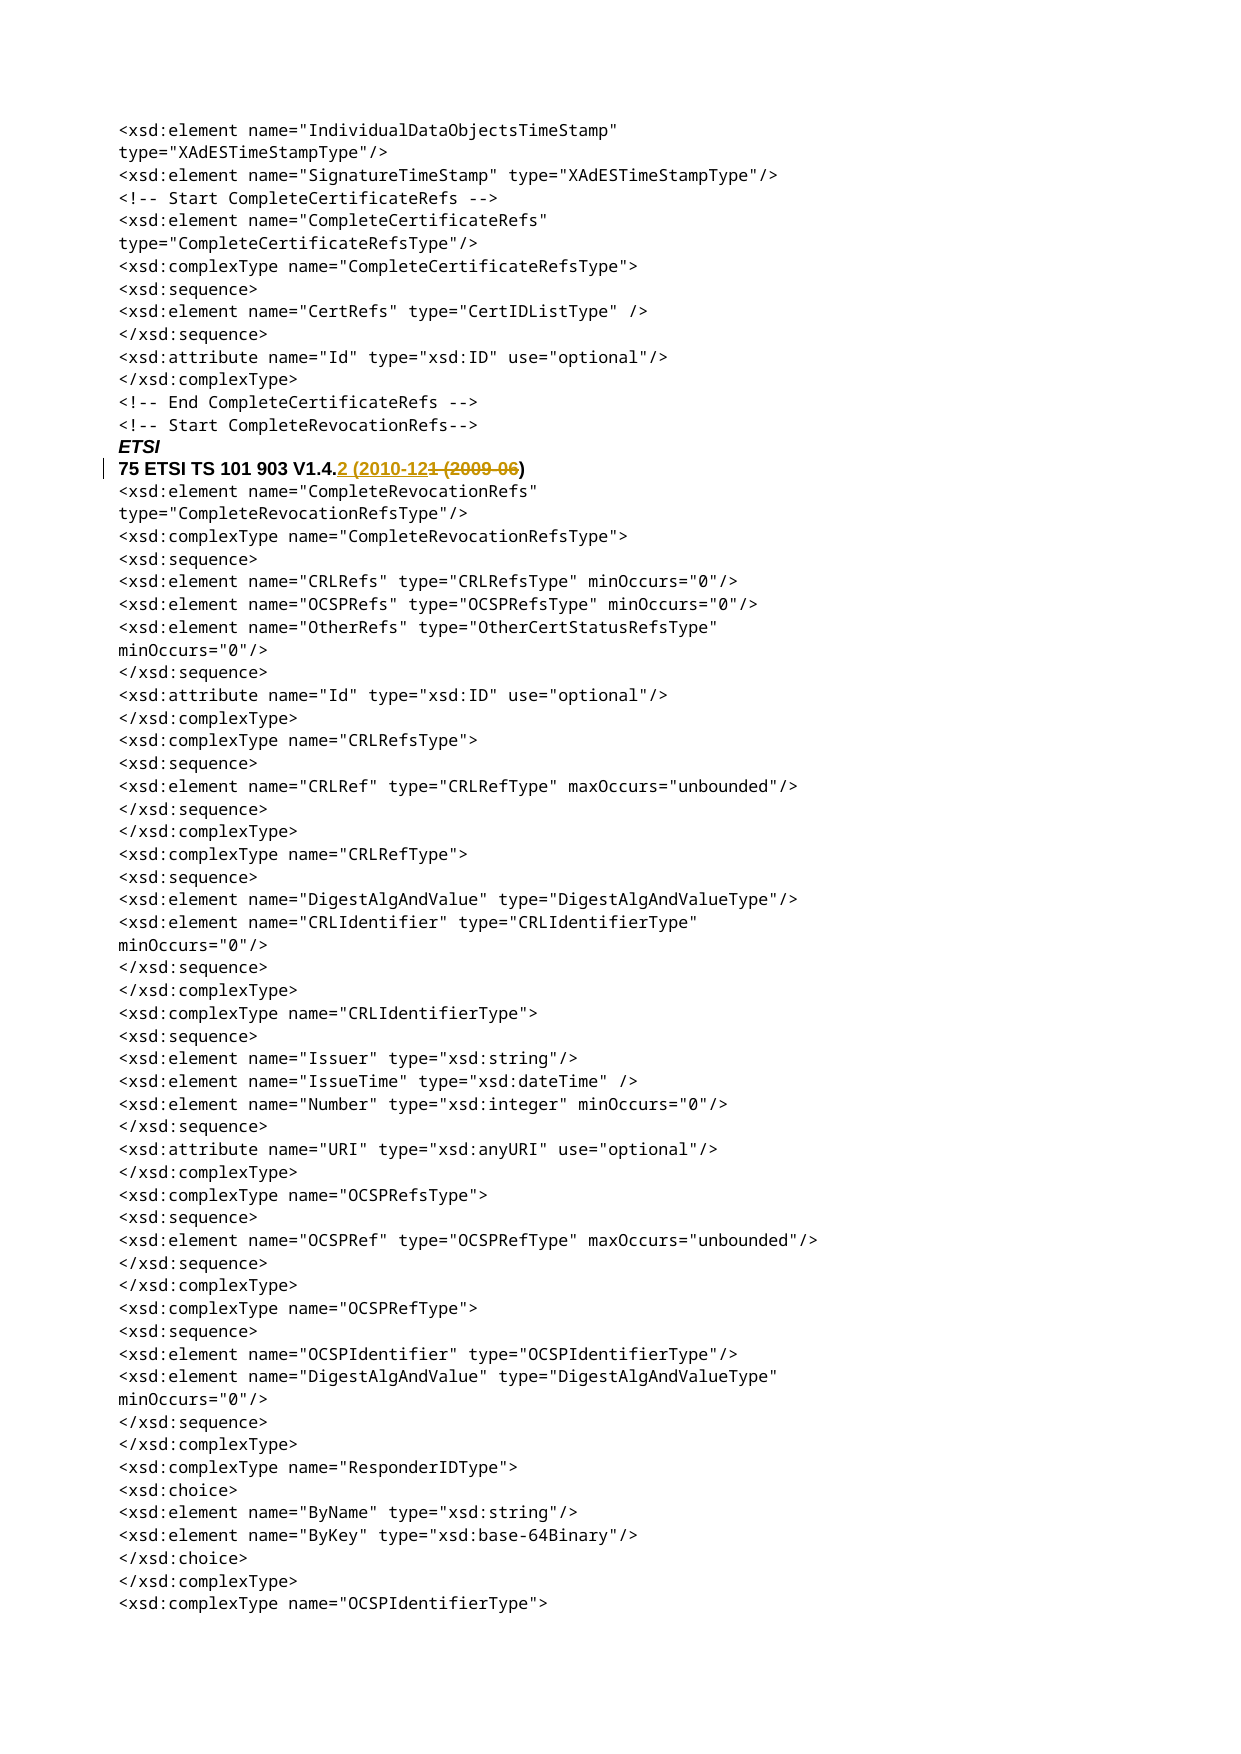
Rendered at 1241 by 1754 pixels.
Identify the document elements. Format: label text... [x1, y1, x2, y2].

text <xsd:element name="DigestAlgAndValue" type="DigestAlgAndValueType" [118, 1365, 1122, 1387]
text <xsd:sequence> [118, 865, 1122, 888]
text <xsd:element name="CompleteCertificateRefs" [118, 209, 1122, 232]
text <xsd:choice> [118, 1478, 1122, 1501]
text <xsd:element name="CRLIdentifier" type="CRLIdentifierType" [118, 911, 1122, 933]
text <xsd:complexType name="CRLIdentifierType"> [118, 1001, 1122, 1024]
text </xsd:complexType> [118, 1569, 1122, 1592]
text type="XAdESTimeStampType"/> [118, 141, 1122, 163]
text </xsd:sequence> [118, 1251, 1122, 1274]
text <xsd:element name="ByKey" type="xsd:base-64Binary"/> [118, 1524, 1122, 1546]
text <xsd:element name="Number" type="xsd:integer" minOccurs="0"/> [118, 1092, 1122, 1115]
text minOccurs="0"/> [118, 638, 1122, 661]
text <!-- Start CompleteRevocationRefs--> [118, 413, 1122, 436]
text <xsd:element name="OCSPRefs" type="OCSPRefsType" minOccurs="0"/> [118, 593, 1122, 615]
text <xsd:complexType name="CompleteCertificateRefsType"> [118, 254, 1122, 277]
text <xsd:attribute name="Id" type="xsd:ID" use="optional"/> [118, 683, 1122, 706]
text <xsd:complexType name="CompleteRevocationRefsType"> [118, 524, 1122, 547]
text </xsd:sequence> [118, 1115, 1122, 1138]
text </xsd:choice> [118, 1546, 1122, 1569]
text <xsd:complexType name="CRLRefType"> [118, 842, 1122, 865]
text <xsd:complexType name="ResponderIDType"> [118, 1456, 1122, 1478]
text <xsd:sequence> [118, 277, 1122, 300]
text <xsd:element name="IssueTime" type="xsd:dateTime" /> [118, 1069, 1122, 1092]
text <xsd:element name="ByName" type="xsd:string"/> [118, 1501, 1122, 1524]
text type="CompleteRevocationRefsType"/> [118, 502, 1122, 524]
text </xsd:sequence> [118, 956, 1122, 979]
text <xsd:element name="OCSPRef" type="OCSPRefType" maxOccurs="unbounded"/> [118, 1228, 1122, 1251]
text <xsd:element name="DigestAlgAndValue" type="DigestAlgAndValueType"/> [118, 888, 1122, 911]
text type="CompleteCertificateRefsType"/> [118, 232, 1122, 254]
text </xsd:sequence> [118, 661, 1122, 683]
text minOccurs="0"/> [118, 933, 1122, 956]
text <xsd:element name="OCSPIdentifier" type="OCSPIdentifierType"/> [118, 1342, 1122, 1365]
text <xsd:complexType name="OCSPRefType"> [118, 1297, 1122, 1319]
text <xsd:element name="IndividualDataObjectsTimeStamp" [118, 118, 1122, 141]
text <xsd:attribute name="URI" type="xsd:anyURI" use="optional"/> [118, 1138, 1122, 1160]
text <xsd:element name="CRLRef" type="CRLRefType" maxOccurs="unbounded"/> [118, 774, 1122, 797]
text 75 ETSI TS 101 903 V1.4.2 (2010-12) [118, 458, 1122, 479]
text <xsd:sequence> [118, 1319, 1122, 1342]
text <xsd:sequence> [118, 547, 1122, 570]
text <xsd:element name="SignatureTimeStamp" type="XAdESTimeStampType"/> [118, 163, 1122, 186]
text <xsd:element name="Issuer" type="xsd:string"/> [118, 1047, 1122, 1069]
text <xsd:element name="OtherRefs" type="OtherCertStatusRefsType" [118, 615, 1122, 638]
text <xsd:sequence> [118, 1024, 1122, 1047]
text </xsd:complexType> [118, 820, 1122, 842]
text <xsd:sequence> [118, 752, 1122, 774]
text ETSI [118, 436, 1122, 458]
text </xsd:complexType> [118, 1433, 1122, 1456]
text <xsd:complexType name="OCSPRefsType"> [118, 1183, 1122, 1206]
text </xsd:complexType> [118, 1274, 1122, 1297]
text </xsd:sequence> [118, 322, 1122, 345]
text </xsd:complexType> [118, 368, 1122, 391]
text <xsd:sequence> [118, 1206, 1122, 1228]
text <xsd:attribute name="Id" type="xsd:ID" use="optional"/> [118, 345, 1122, 368]
text <xsd:complexType name="OCSPIdentifierType"> [118, 1592, 1122, 1614]
text <!-- Start CompleteCertificateRefs --> [118, 186, 1122, 209]
text <xsd:element name="CertRefs" type="CertIDListType" /> [118, 300, 1122, 322]
text </xsd:complexType> [118, 979, 1122, 1001]
text <xsd:element name="CompleteRevocationRefs" [118, 479, 1122, 502]
text </xsd:complexType> [118, 706, 1122, 729]
text </xsd:complexType> [118, 1160, 1122, 1183]
text </xsd:sequence> [118, 1410, 1122, 1433]
text minOccurs="0"/> [118, 1387, 1122, 1410]
text <xsd:complexType name="CRLRefsType"> [118, 729, 1122, 752]
text <!-- End CompleteCertificateRefs --> [118, 391, 1122, 413]
text </xsd:sequence> [118, 797, 1122, 820]
text <xsd:element name="CRLRefs" type="CRLRefsType" minOccurs="0"/> [118, 570, 1122, 593]
